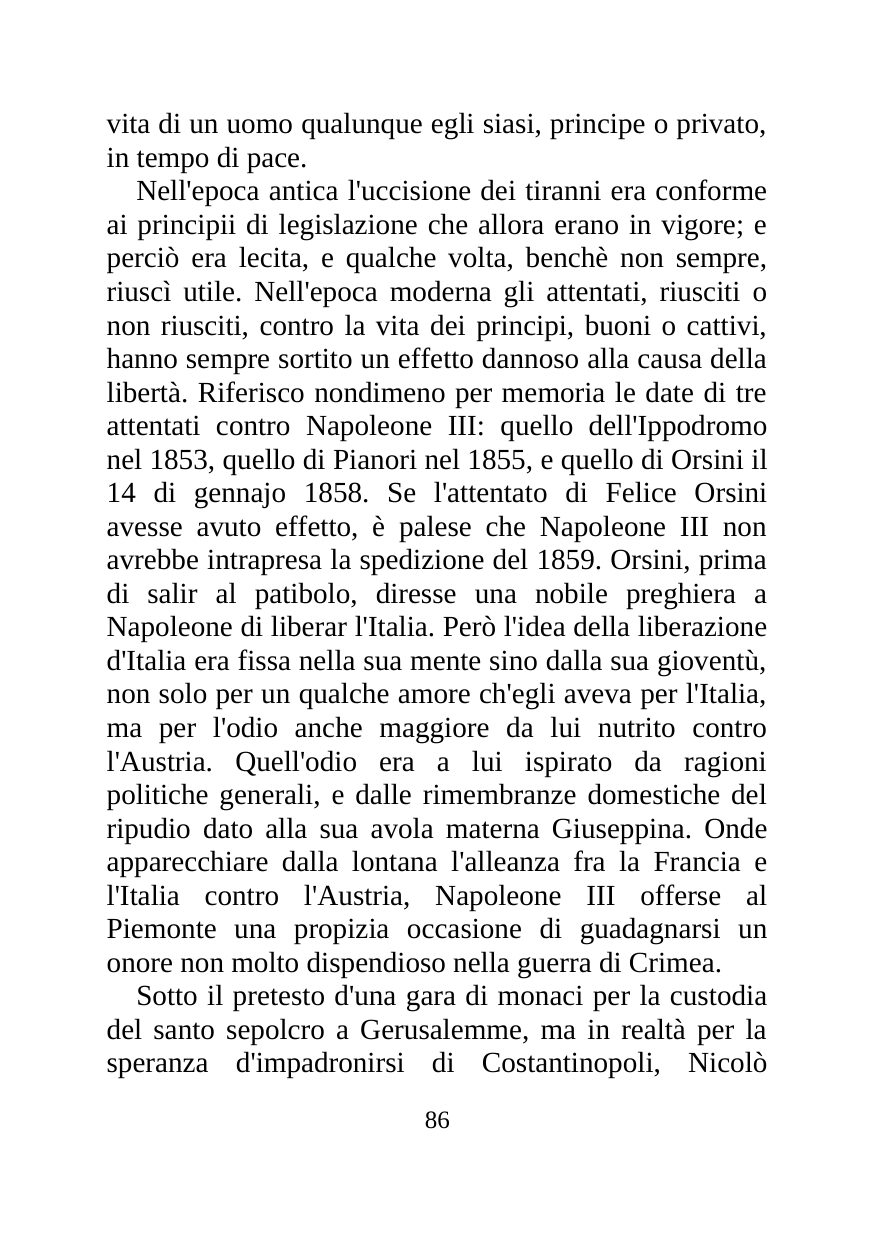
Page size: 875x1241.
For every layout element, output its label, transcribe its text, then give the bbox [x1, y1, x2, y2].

text Nell'epoca antica l'uccisione dei tiranni era conforme ai principii di legislazione che allora erano in vigore; e perciò era lecita, e qualche volta, benchè non sempre, riuscì utile. Nell'epoca moderna gli attentati, riusciti o non riusciti, contro la vita dei principi, buoni o cattivi, hanno sempre sortito un effetto dannoso alla causa della libertà. Riferisco nondimeno per memoria le date di tre attentati contro Napoleone III: quello dell'Ippodromo nel 1853, quello di Pianori nel 1855, e quello di Orsini il 14 di gennajo 1858. Se l'attentato di Felice Orsini avesse avuto effetto, è palese che Napoleone III non avrebbe intrapresa la spedizione del 1859. Orsini, prima di salir al patibolo, diresse una nobile preghiera a Napoleone di liberar l'Italia. Però l'idea della liberazione d'Italia era fissa nella sua mente sino dalla sua gioventù, non solo per un qualche amore ch'egli aveva per l'Italia, ma per l'odio anche maggiore da lui nutrito contro l'Austria. Quell'odio era a lui ispirato da ragioni politiche generali, e dalle rimembranze domestiche del ripudio dato alla sua avola materna Giuseppina. Onde apparecchiare dalla lontana l'alleanza fra la Francia e l'Italia contro l'Austria, Napoleone III offerse al Piemonte una propizia occasione di guadagnarsi un onore non molto dispendioso nella guerra di Crimea. [106, 173, 768, 978]
text Sotto il pretesto d'una gara di monaci per la custodia del santo sepolcro a Gerusalemme, ma in realtà per la speranza d'impadronirsi di Costantinopoli, Nicolò [106, 978, 768, 1079]
text vita di un uomo qualunque egli siasi, principe o privato, in tempo di pace. [106, 106, 768, 173]
